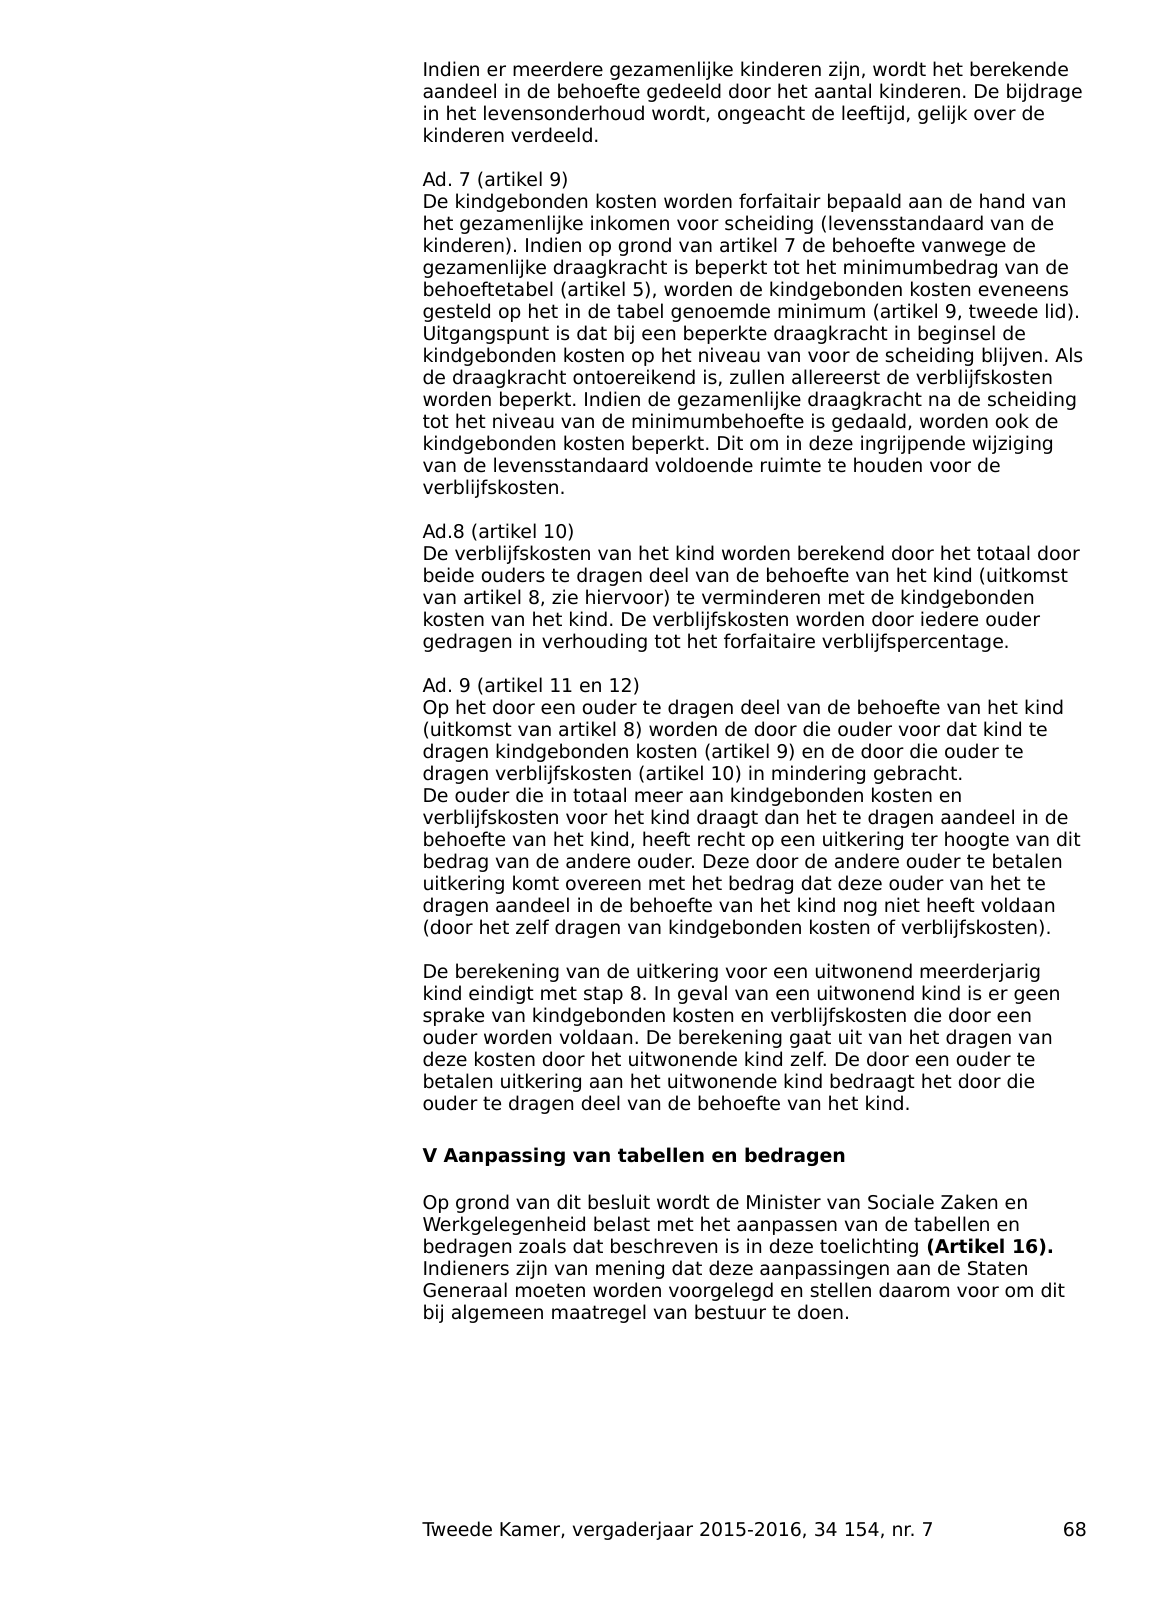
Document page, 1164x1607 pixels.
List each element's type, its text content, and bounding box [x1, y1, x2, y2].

text De ouder die in totaal meer aan kindgebonden kosten en verblijfskosten voor het kind draagt dan het te dragen aandeel in de behoefte van het kind, heeft recht op een uitkering ter hoogte van dit bedrag van de andere ouder. Deze door de andere ouder te betalen uitkering komt overeen met het bedrag dat deze ouder van het te dragen aandeel in de behoefte van het kind nog niet heeft voldaan (door het zelf dragen van kindgebonden kosten of verblijfskosten). [422, 785, 1087, 939]
text Ad.8 (artikel 10) [422, 521, 1087, 543]
text Op grond van dit besluit wordt de Minister van Sociale Zaken en Werkgelegenheid belast met het aanpassen van de tabellen en bedragen zoals dat beschreven is in deze toelichting (Artikel 16). Indieners zijn van mening dat deze aanpassingen aan de Staten Generaal moeten worden voorgelegd en stellen daarom voor om dit bij algemeen maatregel van bestuur te doen. [422, 1192, 1087, 1324]
text De kindgebonden kosten worden forfaitair bepaald aan de hand van het gezamenlijke inkomen voor scheiding (levensstandaard van de kinderen). Indien op grond van artikel 7 de behoefte vanwege de gezamenlijke draagkracht is beperkt tot het minimumbedrag van de behoeftetabel (artikel 5), worden de kindgebonden kosten eveneens gesteld op het in de tabel genoemde minimum (artikel 9, tweede lid). Uitgangspunt is dat bij een beperkte draagkracht in beginsel de kindgebonden kosten op het niveau van voor de scheiding blijven. Als de draagkracht ontoereikend is, zullen allereerst de verblijfskosten worden beperkt. Indien de gezamenlijke draagkracht na de scheiding tot het niveau van de minimumbehoefte is gedaald, worden ook de kindgebonden kosten beperkt. Dit om in deze ingrijpende wijziging van de levensstandaard voldoende ruimte te houden voor de verblijfskosten. [422, 191, 1087, 499]
text De verblijfskosten van het kind worden berekend door het totaal door beide ouders te dragen deel van de behoefte van het kind (uitkomst van artikel 8, zie hiervoor) te verminderen met de kindgebonden kosten van het kind. De verblijfskosten worden door iedere ouder gedragen in verhouding tot het forfaitaire verblijfspercentage. [422, 543, 1087, 653]
subtitle V Aanpassing van tabellen en bedragen [422, 1145, 1087, 1167]
text Ad. 7 (artikel 9) [422, 169, 1087, 191]
text De berekening van de uitkering voor een uitwonend meerderjarig kind eindigt met stap 8. In geval van een uitwonend kind is er geen sprake van kindgebonden kosten en verblijfskosten die door een ouder worden voldaan. De berekening gaat uit van het dragen van deze kosten door het uitwonende kind zelf. De door een ouder te betalen uitkering aan het uitwonende kind bedraagt het door die ouder te dragen deel van de behoefte van het kind. [422, 961, 1087, 1115]
text Indien er meerdere gezamenlijke kinderen zijn, wordt het berekende aandeel in de behoefte gedeeld door het aantal kinderen. De bijdrage in het levensonderhoud wordt, ongeacht de leeftijd, gelijk over de kinderen verdeeld. [422, 59, 1087, 147]
text Ad. 9 (artikel 11 en 12) [422, 675, 1087, 697]
text Op het door een ouder te dragen deel van de behoefte van het kind (uitkomst van artikel 8) worden de door die ouder voor dat kind te dragen kindgebonden kosten (artikel 9) en de door die ouder te dragen verblijfskosten (artikel 10) in mindering gebracht. [422, 697, 1087, 785]
